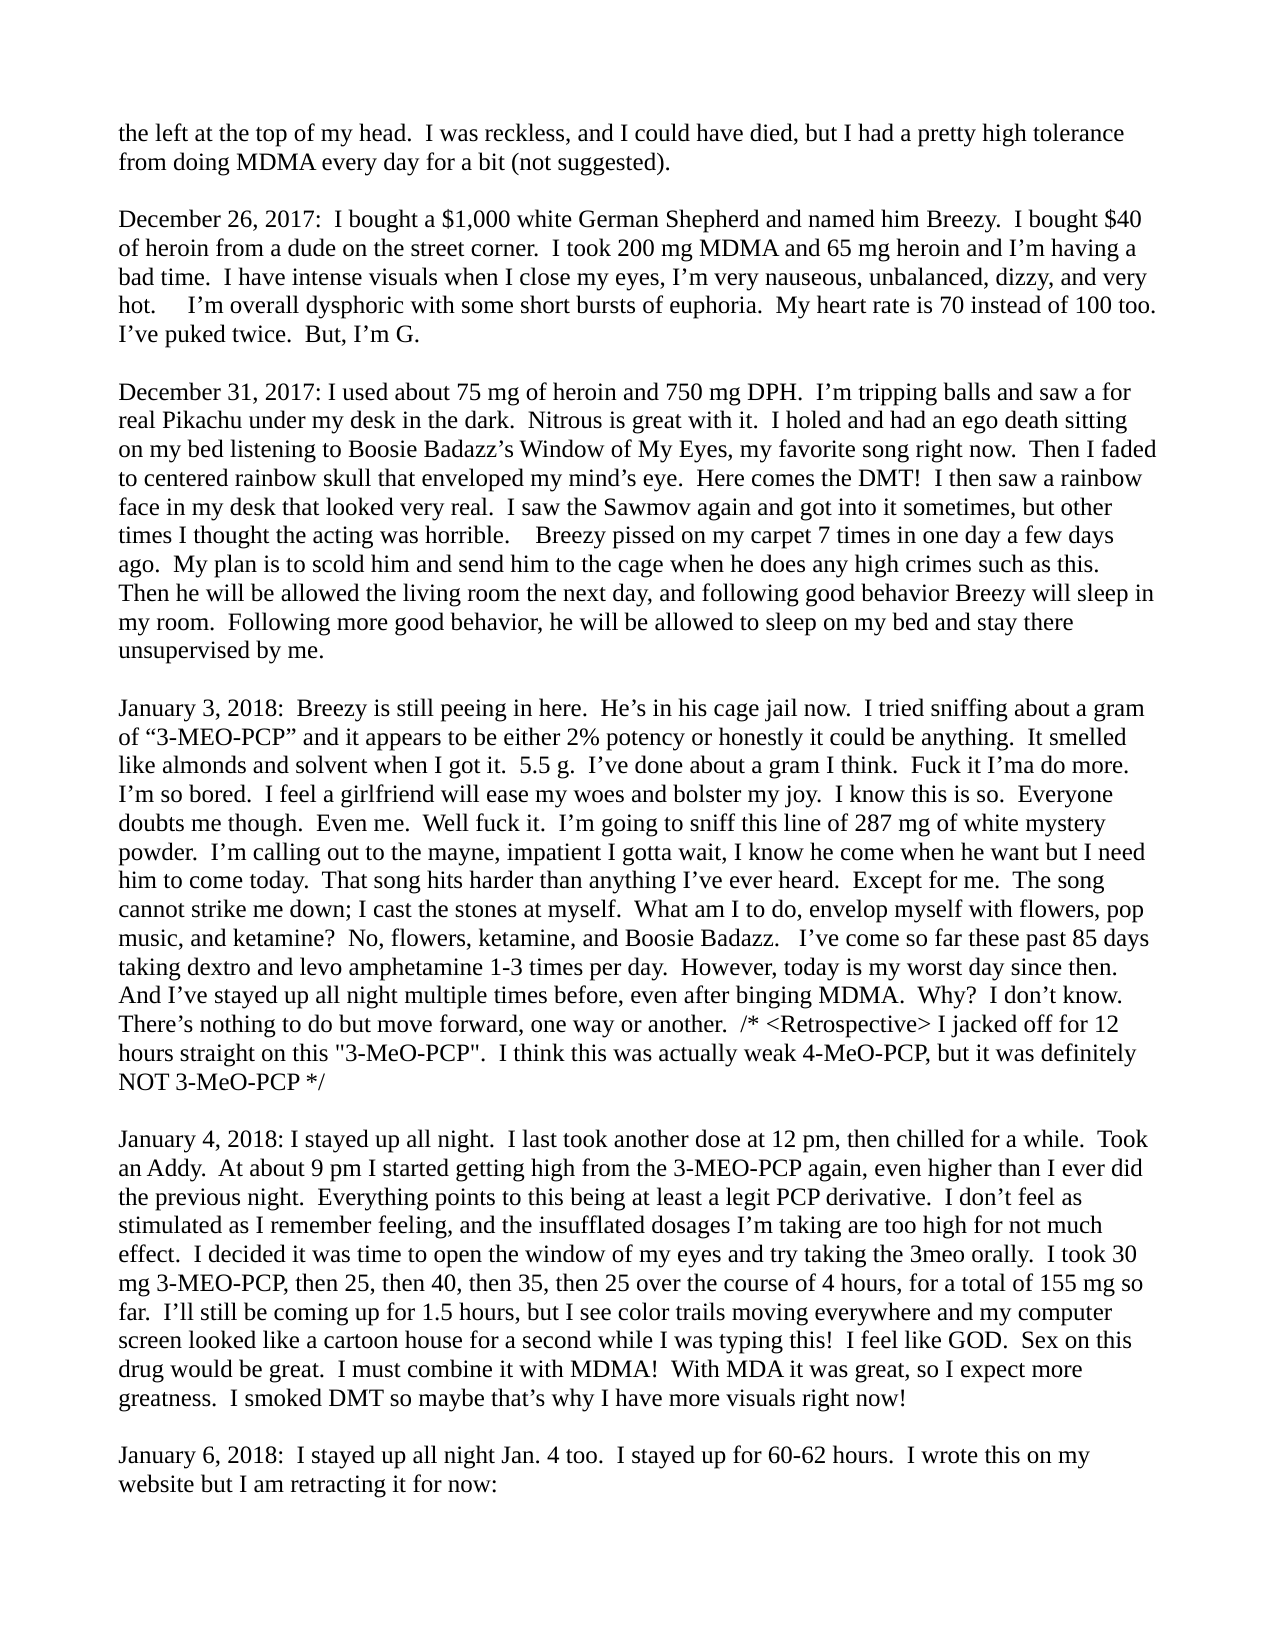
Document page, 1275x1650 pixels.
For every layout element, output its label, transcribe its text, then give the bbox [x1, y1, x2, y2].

text January 4, 2018: I stayed up all night. I last took another dose at 12 pm, then chilled for a while. Took an Addy. At about 9 pm I started getting high from the 3-MEO-PCP again, even higher than I ever did the previous night. Everything points to this being at least a legit PCP derivative. I don’t feel as stimulated as I remember feeling, and the insufflated dosages I’m taking are too high for not much effect. I decided it was time to open the window of my eyes and try taking the 3meo orally. I took 30 mg 3-MEO-PCP, then 25, then 40, then 35, then 25 over the course of 4 hours, for a total of 155 mg so far. I’ll still be coming up for 1.5 hours, but I see color trails moving everywhere and my computer screen looked like a cartoon house for a second while I was typing this! I feel like GOD. Sex on this drug would be great. I must combine it with MDMA! With MDA it was great, so I expect more greatness. I smoked DMT so maybe that’s why I have more visuals right now! [118, 1124, 1157, 1412]
text January 6, 2018: I stayed up all night Jan. 4 too. I stayed up for 60-62 hours. I wrote this on my website but I am retracting it for now: [118, 1441, 1157, 1498]
text December 31, 2017: I used about 75 mg of heroin and 750 mg DPH. I’m tripping balls and saw a for real Pikachu under my desk in the dark. Nitrous is great with it. I holed and had an ego death sitting on my bed listening to Boosie Badazz’s Window of My Eyes, my favorite song right now. Then I faded to centered rainbow skull that enveloped my mind’s eye. Here comes the DMT! I then saw a rainbow face in my desk that looked very real. I saw the Sawmov again and got into it sometimes, but other times I thought the acting was horrible. Breezy pissed on my carpet 7 times in one day a few days ago. My plan is to scold him and send him to the cage when he does any high crimes such as this. Then he will be allowed the living room the next day, and following good behavior Breezy will sleep in my room. Following more good behavior, he will be allowed to sleep on my bed and stay there unsupervised by me. [118, 377, 1157, 664]
text January 3, 2018: Breezy is still peeing in here. He’s in his cage jail now. I tried sniffing about a gram of “3-MEO-PCP” and it appears to be either 2% potency or honestly it could be anything. It smelled like almonds and solvent when I got it. 5.5 g. I’ve done about a gram I think. Fuck it I’ma do more. I’m so bored. I feel a girlfriend will ease my woes and bolster my joy. I know this is so. Everyone doubts me though. Even me. Well fuck it. I’m going to sniff this line of 287 mg of white mystery powder. I’m calling out to the mayne, impatient I gotta wait, I know he come when he want but I need him to come today. That song hits harder than anything I’ve ever heard. Except for me. The song cannot strike me down; I cast the stones at myself. What am I to do, envelop myself with flowers, pop music, and ketamine? No, flowers, ketamine, and Boosie Badazz. I’ve come so far these past 85 days taking dextro and levo amphetamine 1-3 times per day. However, today is my worst day since then. And I’ve stayed up all night multiple times before, even after binging MDMA. Why? I don’t know. There’s nothing to do but move forward, one way or another. /* <Retrospective> I jacked off for 12 hours straight on this "3-MeO-PCP". I think this was actually weak 4-MeO-PCP, but it was definitely NOT 3-MeO-PCP */ [118, 693, 1157, 1096]
text December 26, 2017: I bought a $1,000 white German Shepherd and named him Breezy. I bought $40 of heroin from a dude on the street corner. I took 200 mg MDMA and 65 mg heroin and I’m having a bad time. I have intense visuals when I close my eyes, I’m very nauseous, unbalanced, dizzy, and very hot. I’m overall dysphoric with some short bursts of euphoria. My heart rate is 70 instead of 100 too. I’ve puked twice. But, I’m G. [118, 204, 1157, 348]
text the left at the top of my head. I was reckless, and I could have died, but I had a pretty high tolerance from doing MDMA every day for a bit (not suggested). [118, 118, 1157, 176]
